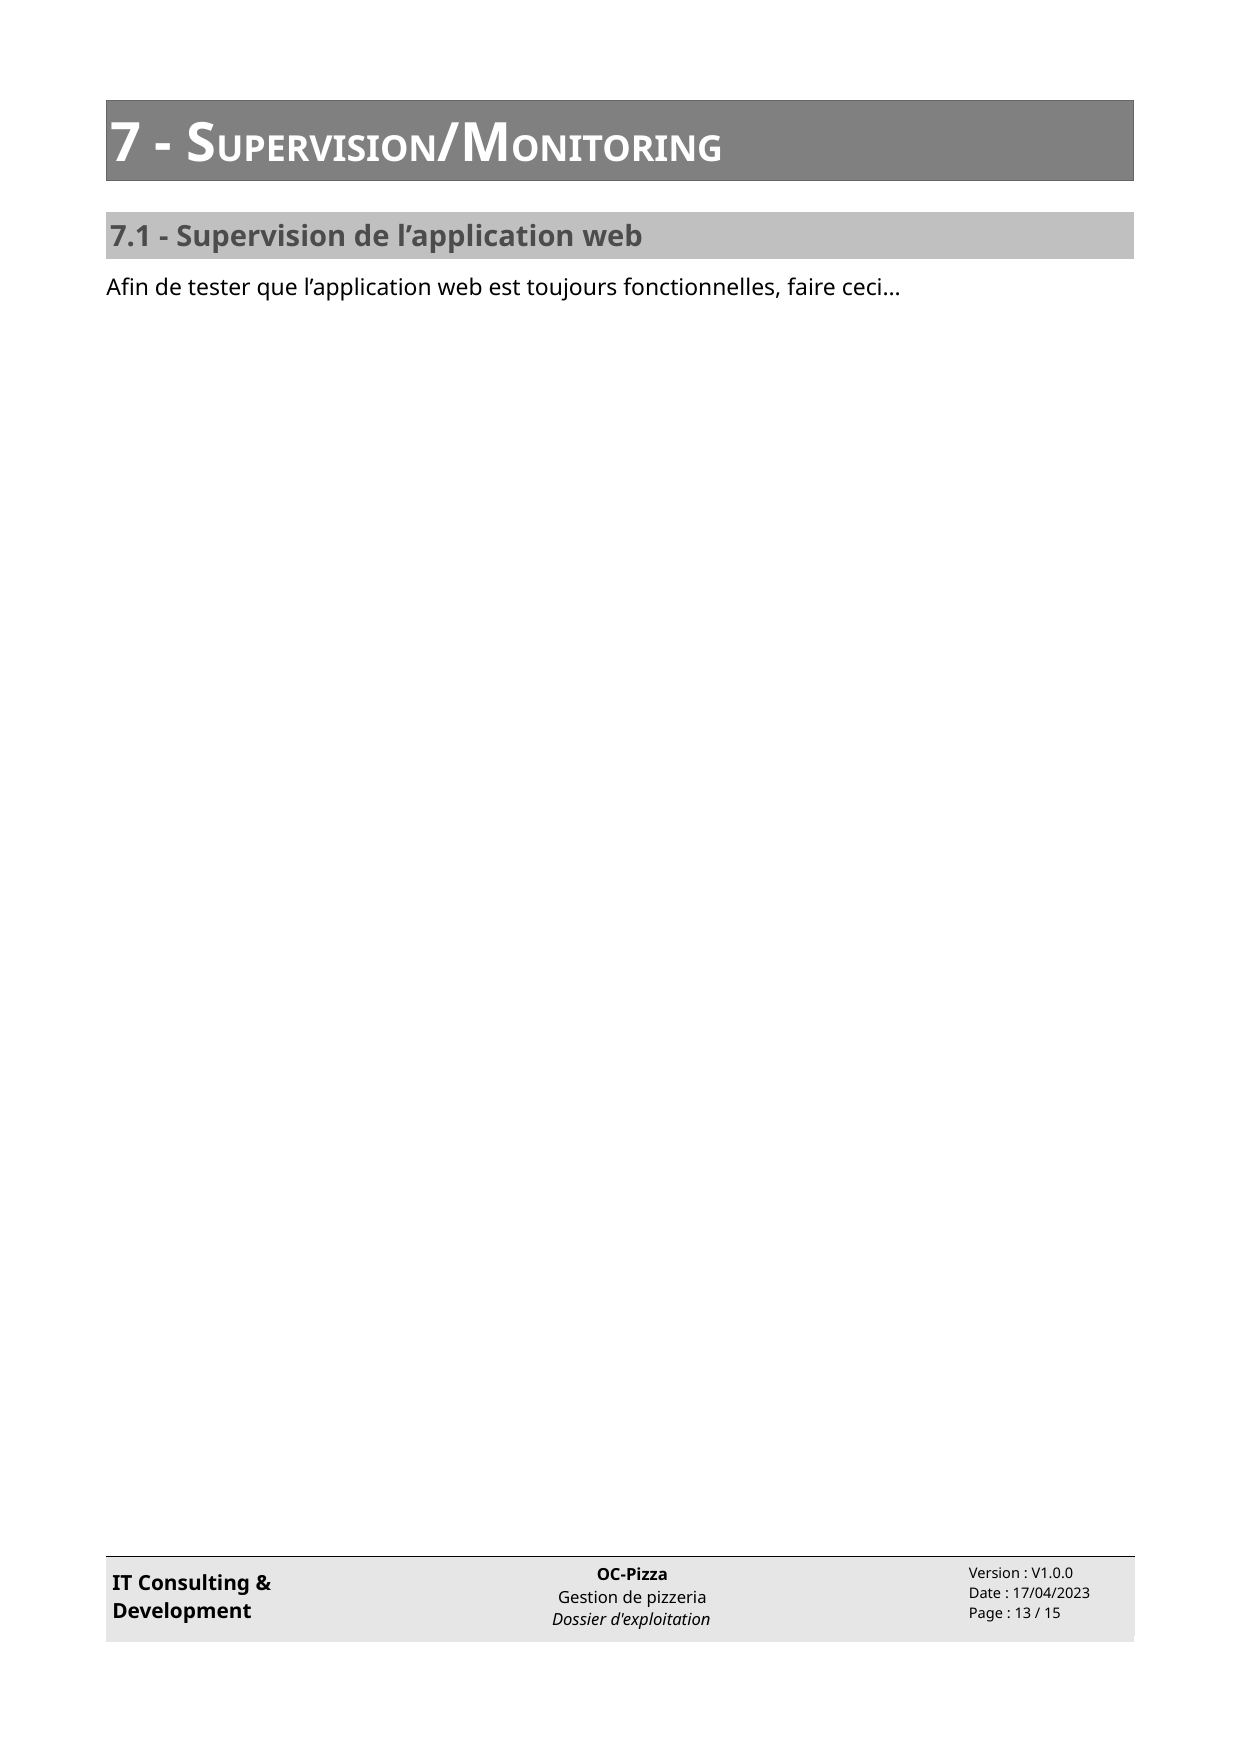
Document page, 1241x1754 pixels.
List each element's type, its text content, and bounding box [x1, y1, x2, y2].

subtitle Supervision/Monitoring [107, 101, 1133, 180]
text Afin de tester que l’application web est toujours fonctionnelles, faire ceci… [106, 271, 1134, 302]
subtitle Supervision de l’application web [107, 213, 1133, 258]
